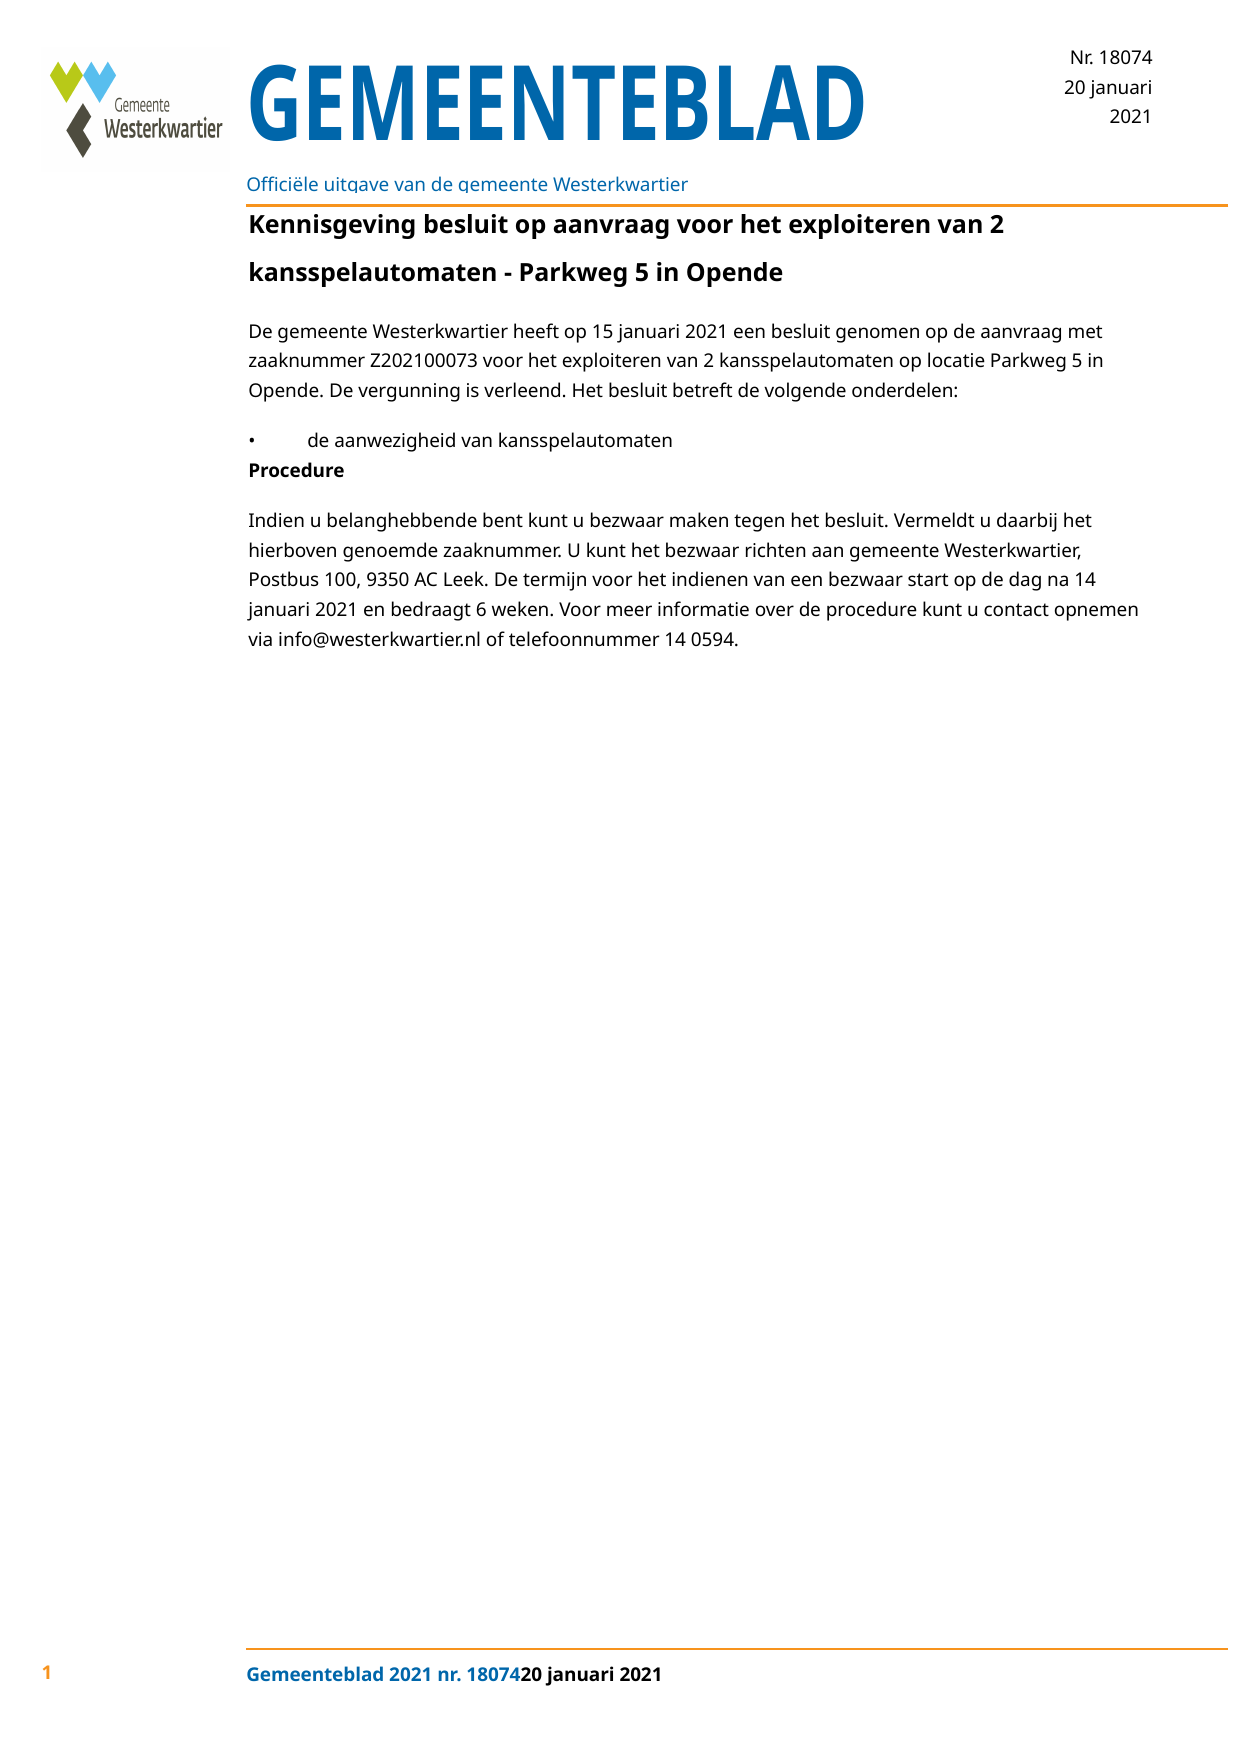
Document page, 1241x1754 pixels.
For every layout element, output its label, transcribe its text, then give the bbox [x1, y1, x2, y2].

text Indien u belanghebbende bent kunt u bezwaar maken tegen het besluit. Vermeldt u daarbij het hierboven genoemde zaaknummer. U kunt het bezwaar richten aan gemeente Westerkwartier, Postbus 100, 9350 AC Leek. De termijn voor het indienen van een bezwaar start op de dag na 14 januari 2021 en bedraagt 6 weken. Voor meer informatie over de procedure kunt u contact opnemen via info@westerkwartier.nl of telefoonnummer 14 0594. [248, 507, 1152, 652]
text De gemeente Westerkwartier heeft op 15 januari 2021 een besluit genomen op de aanvraag met zaaknummer Z202100073 voor het exploiteren van 2 kansspelautomaten op locatie Parkweg 5 in Opende. De vergunning is verleend. Het besluit betreft de volgende onderdelen: [248, 318, 1152, 403]
list de aanwezigheid van kansspelautomaten [248, 427, 1152, 453]
text Kennisgeving besluit op aanvraag voor het exploiteren van 2 kansspelautomaten - Parkweg 5 in Opende [248, 207, 1152, 288]
picture [41, 47, 231, 172]
text Procedure [248, 457, 1152, 483]
